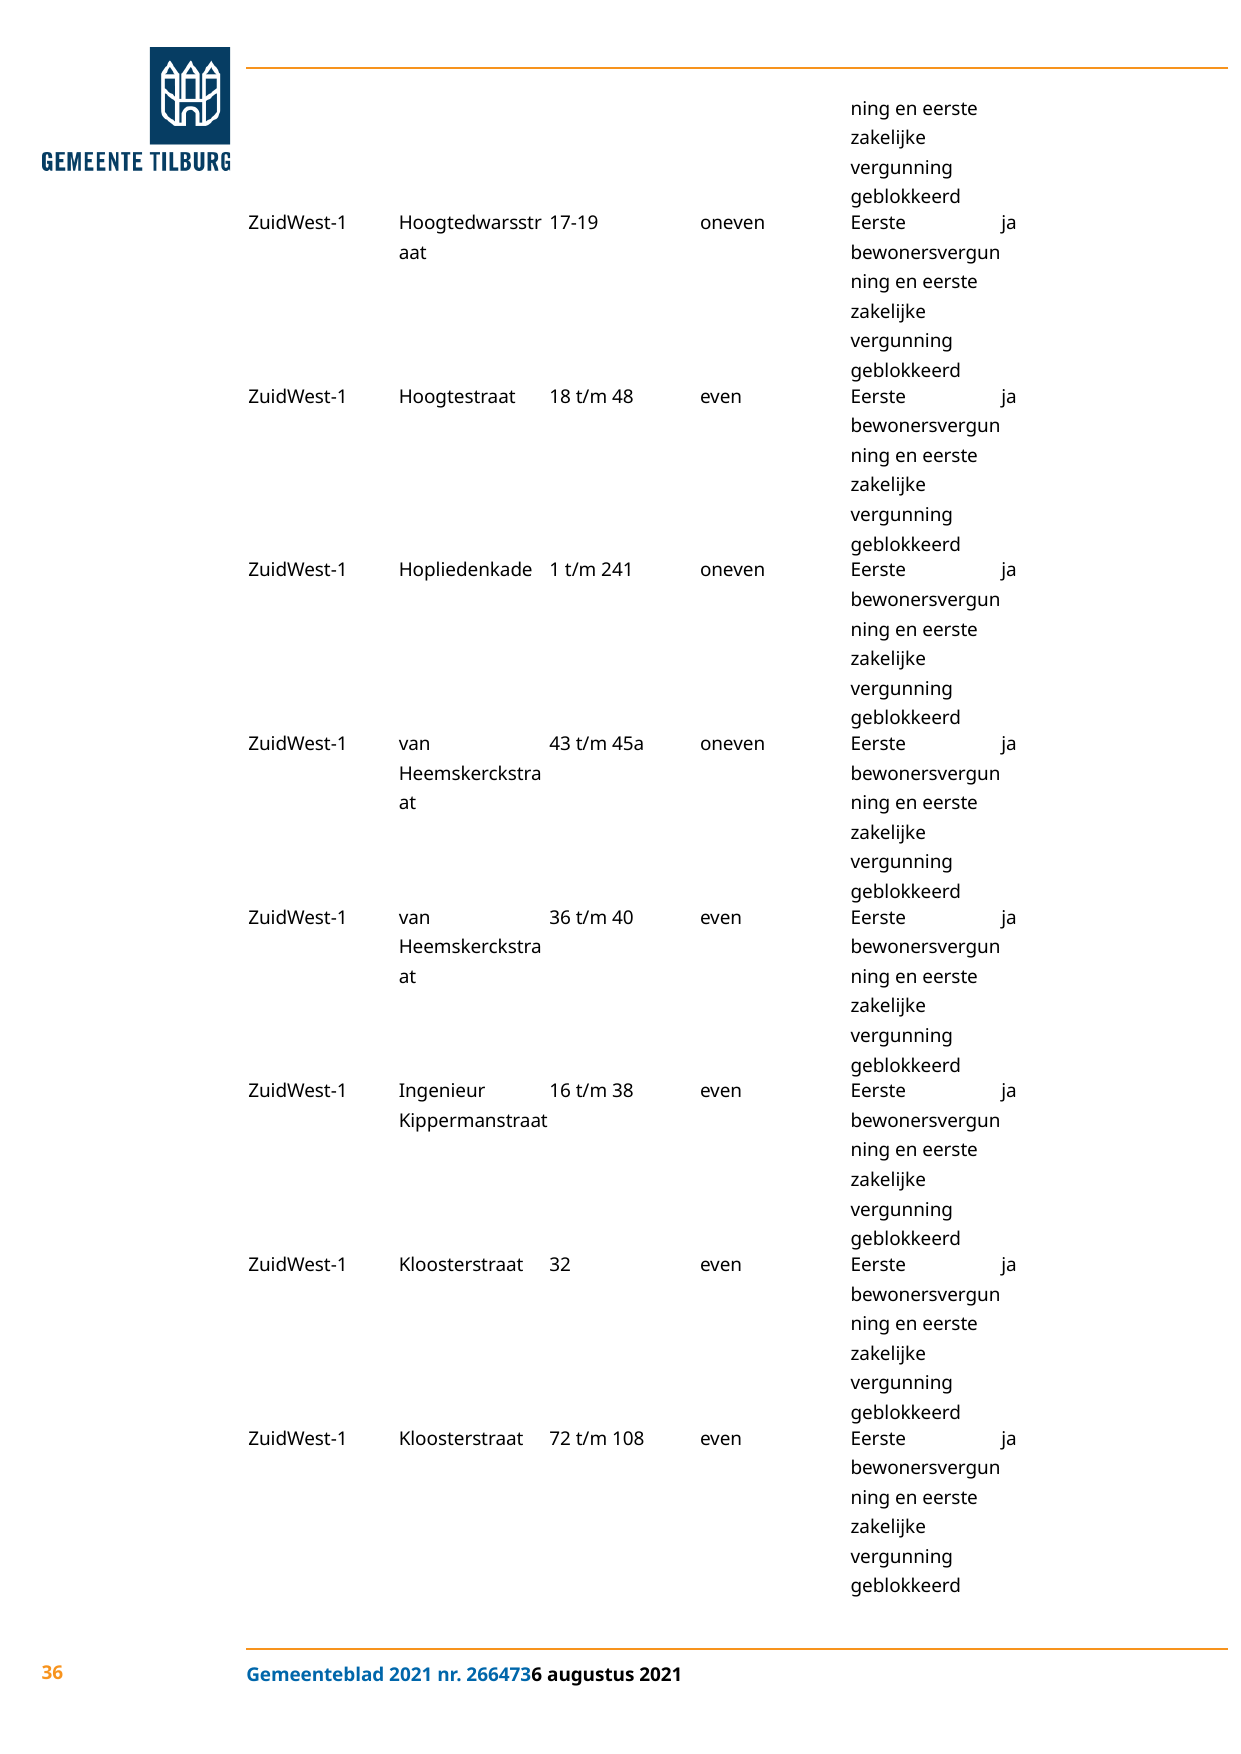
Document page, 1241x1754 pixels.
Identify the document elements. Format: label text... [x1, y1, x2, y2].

table_cell ZuidWest-1 [248, 209, 398, 383]
table_cell 72 t/m 108 [549, 1425, 700, 1598]
table_cell [700, 95, 850, 209]
table_cell even [700, 383, 850, 557]
table_cell 17-19 [549, 209, 700, 383]
table_cell 43 t/m 45a [549, 730, 700, 904]
table_cell ja [1001, 209, 1152, 383]
table_cell ja [1001, 557, 1152, 730]
table_cell Eerste bewonersvergunning en eerste zakelijke vergunning geblokkeerd [850, 557, 1001, 730]
table_cell ZuidWest-1 [248, 383, 398, 557]
table_cell van Heemskerckstraat [399, 730, 549, 904]
table_cell Eerste bewonersvergunning en eerste zakelijke vergunning geblokkeerd [850, 383, 1001, 557]
table_cell 18 t/m 48 [549, 383, 700, 557]
table_cell ja [1001, 1425, 1152, 1598]
table_cell ja [1001, 904, 1152, 1077]
table_cell even [700, 904, 850, 1077]
table_cell [549, 95, 700, 209]
table_cell [1001, 95, 1152, 209]
table_cell 32 [549, 1251, 700, 1425]
picture [41, 47, 231, 172]
table_cell oneven [700, 730, 850, 904]
table_cell Kloosterstraat [399, 1251, 549, 1425]
table_cell even [700, 1078, 850, 1251]
table_cell van Heemskerckstraat [399, 904, 549, 1077]
table_cell oneven [700, 209, 850, 383]
table_cell ja [1001, 383, 1152, 557]
table_cell Eerste bewonersvergunning en eerste zakelijke vergunning geblokkeerd [850, 730, 1001, 904]
table_cell ZuidWest-1 [248, 730, 398, 904]
table_cell even [700, 1425, 850, 1598]
table_cell [248, 95, 398, 209]
table_cell Eerste bewonersvergunning en eerste zakelijke vergunning geblokkeerd [850, 1425, 1001, 1598]
table_cell 1 t/m 241 [549, 557, 700, 730]
table_cell 36 t/m 40 [549, 904, 700, 1077]
table_cell ZuidWest-1 [248, 1425, 398, 1598]
table_cell 16 t/m 38 [549, 1078, 700, 1251]
table_cell even [700, 1251, 850, 1425]
table_cell ZuidWest-1 [248, 1251, 398, 1425]
table_cell ja [1001, 1251, 1152, 1425]
table_cell Eerste bewonersvergunning en eerste zakelijke vergunning geblokkeerd [850, 904, 1001, 1077]
table_cell Eerste bewonersvergunning en eerste zakelijke vergunning geblokkeerd [850, 1251, 1001, 1425]
table_cell Kloosterstraat [399, 1425, 549, 1598]
table_cell ZuidWest-1 [248, 557, 398, 730]
table_cell [399, 95, 549, 209]
table_cell Eerste bewonersvergunning en eerste zakelijke vergunning geblokkeerd [850, 1078, 1001, 1251]
table_cell ja [1001, 730, 1152, 904]
table_cell ZuidWest-1 [248, 1078, 398, 1251]
table_cell Hopliedenkade [399, 557, 549, 730]
table_cell Eerste bewonersvergunning en eerste zakelijke vergunning geblokkeerd [850, 209, 1001, 383]
table_cell ja [1001, 1078, 1152, 1251]
table_cell Hoogtedwarsstraat [399, 209, 549, 383]
table_cell oneven [700, 557, 850, 730]
table_cell ZuidWest-1 [248, 904, 398, 1077]
table_cell Ingenieur Kippermanstraat [399, 1078, 549, 1251]
table_cell ning en eerste zakelijke vergunning geblokkeerd [850, 95, 1001, 209]
table_cell Hoogtestraat [399, 383, 549, 557]
